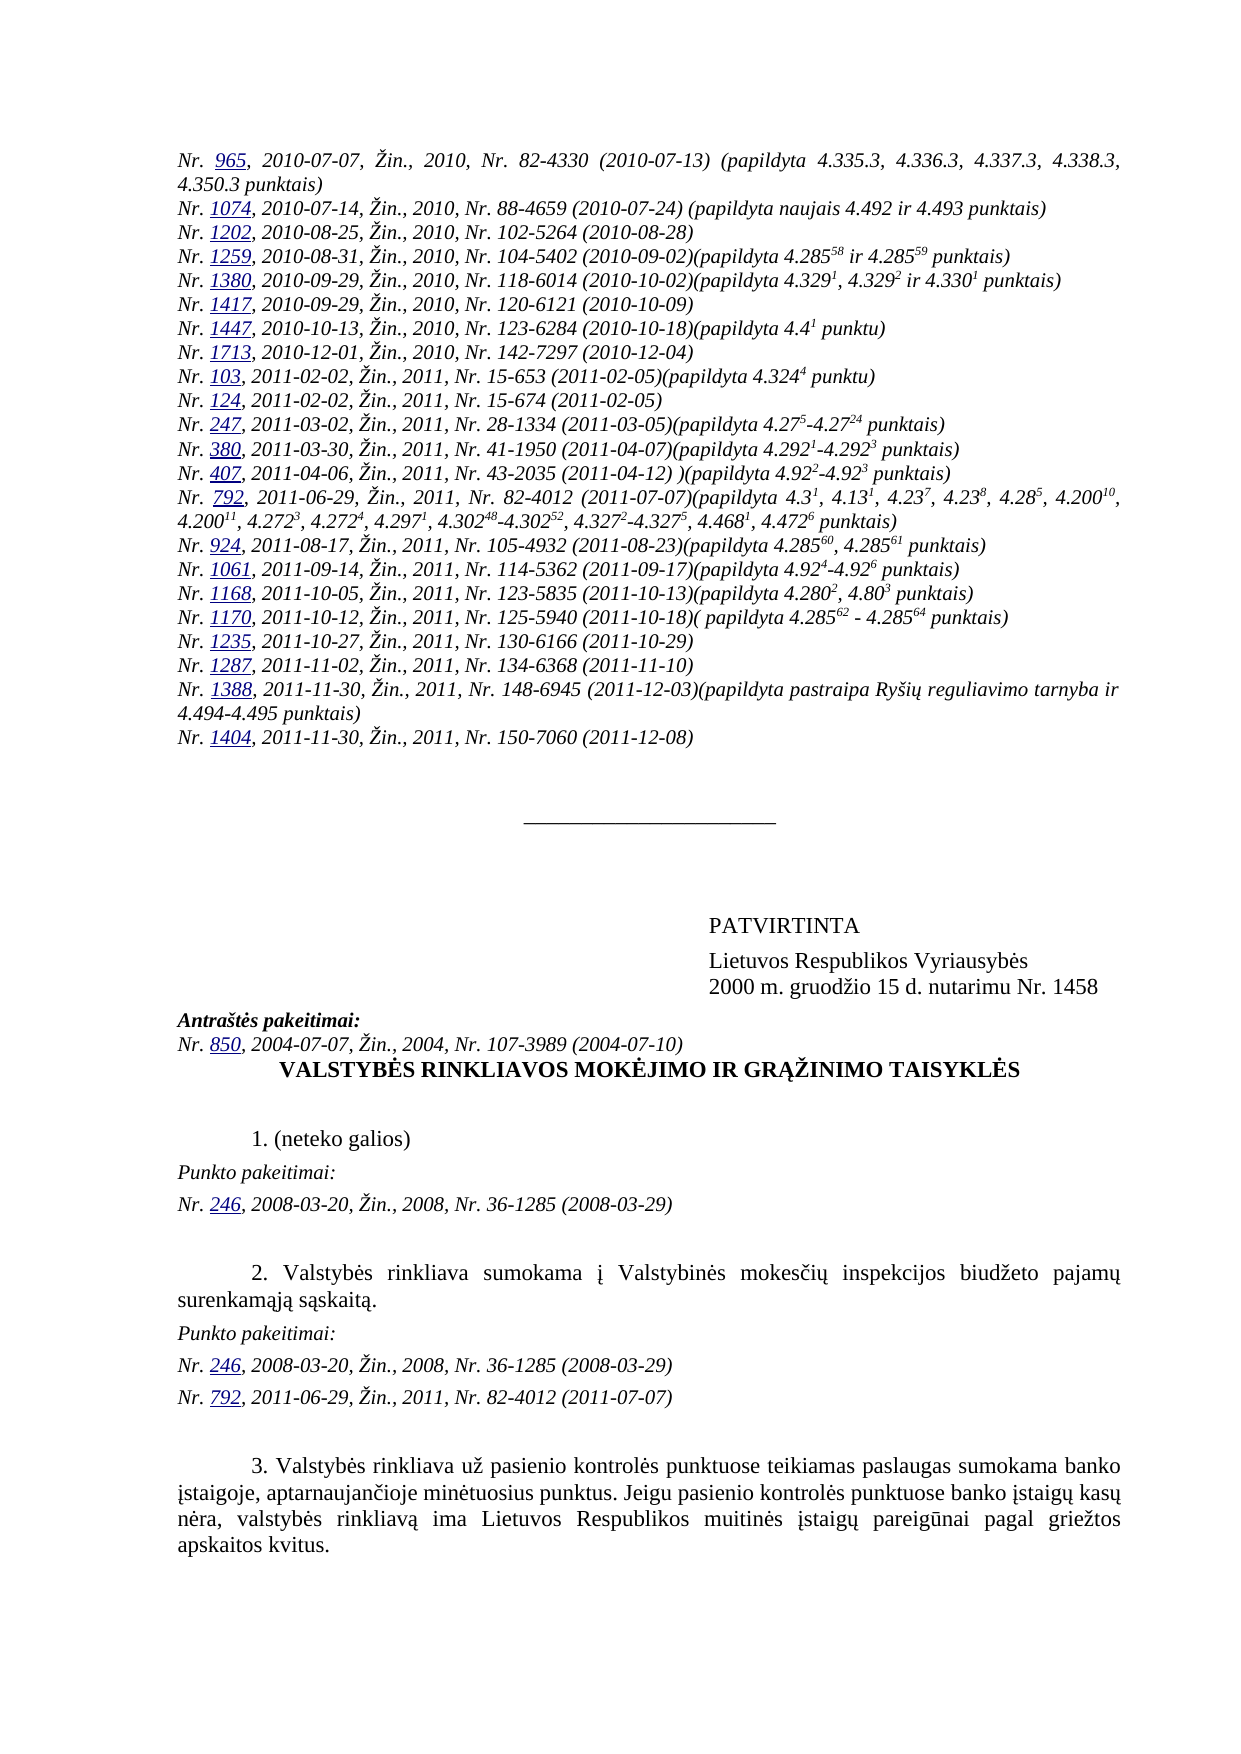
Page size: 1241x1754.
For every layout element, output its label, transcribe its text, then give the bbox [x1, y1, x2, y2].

text Nr. 1713, 2010-12-01, Žin., 2010, Nr. 142-7297 (2010-12-04) [177, 340, 1122, 364]
text Nr. 246, 2008-03-20, Žin., 2008, Nr. 36-1285 (2008-03-29) [177, 1192, 1122, 1216]
text Nr. 1170, 2011-10-12, Žin., 2011, Nr. 125-5940 (2011-10-18)( papildyta 4.28562 - 4.28564 punktais) [177, 605, 1122, 629]
text Nr. 1417, 2010-09-29, Žin., 2010, Nr. 120-6121 (2010-10-09) [177, 292, 1122, 316]
text Nr. 407, 2011-04-06, Žin., 2011, Nr. 43-2035 (2011-04-12) )(papildyta 4.922-4.923 punktais) [177, 461, 1122, 484]
text Nr. 124, 2011-02-02, Žin., 2011, Nr. 15-674 (2011-02-05) [177, 388, 1122, 412]
text Antraštės pakeitimai: [177, 1008, 1122, 1032]
text 1. (neteko galios) [177, 1125, 1122, 1152]
text 3. Valstybės rinkliava už pasienio kontrolės punktuose teikiamas paslaugas sumokama banko įstaigoje, aptarnaujančioje minėtuosius punktus. Jeigu pasienio kontrolės punktuose banko įstaigų kasų nėra, valstybės rinkliavą ima Lietuvos Respublikos muitinės įstaigų pareigūnai pagal griežtos apskaitos kvitus. [177, 1452, 1122, 1558]
text Nr. 1235, 2011-10-27, Žin., 2011, Nr. 130-6166 (2011-10-29) [177, 629, 1122, 653]
text Nr. 1404, 2011-11-30, Žin., 2011, Nr. 150-7060 (2011-12-08) [177, 725, 1122, 749]
text Nr. 380, 2011-03-30, Žin., 2011, Nr. 41-1950 (2011-04-07)(papildyta 4.2921-4.2923 punktais) [177, 436, 1122, 461]
text 2. Valstybės rinkliava sumokama į Valstybinės mokesčių inspekcijos biudžeto pajamų surenkamąją sąskaitą. [177, 1259, 1122, 1312]
text Nr. 1380, 2010-09-29, Žin., 2010, Nr. 118-6014 (2010-10-02)(papildyta 4.3291, 4.3292 ir 4.3301 punktais) [177, 268, 1122, 292]
text Nr. 1061, 2011-09-14, Žin., 2011, Nr. 114-5362 (2011-09-17)(papildyta 4.924-4.926 punktais) [177, 557, 1122, 581]
text Nr. 103, 2011-02-02, Žin., 2011, Nr. 15-653 (2011-02-05)(papildyta 4.3244 punktu) [177, 364, 1122, 388]
text –––––––––––––––––––––– [177, 808, 1122, 834]
text Nr. 792, 2011-06-29, Žin., 2011, Nr. 82-4012 (2011-07-07) [177, 1385, 1122, 1409]
text Patvirtinta [709, 912, 1122, 938]
text Nr. 1287, 2011-11-02, Žin., 2011, Nr. 134-6368 (2011-11-10) [177, 653, 1122, 677]
text Nr. 792, 2011-06-29, Žin., 2011, Nr. 82-4012 (2011-07-07)(papildyta 4.31, 4.131, 4.237, 4.238, 4.285, 4.20010, 4.20011, 4.2723, 4.2724, 4.2971, 4.30248-4.30252, 4.3272-4.3275, 4.4681, 4.4726 punktais) [177, 484, 1122, 533]
text Nr. 246, 2008-03-20, Žin., 2008, Nr. 36-1285 (2008-03-29) [177, 1353, 1122, 1377]
text Punkto pakeitimai: [177, 1160, 1122, 1184]
text Nr. 1447, 2010-10-13, Žin., 2010, Nr. 123-6284 (2010-10-18)(papildyta 4.41 punktu) [177, 316, 1122, 340]
text Nr. 965, 2010-07-07, Žin., 2010, Nr. 82-4330 (2010-07-13) (papildyta 4.335.3, 4.336.3, 4.337.3, 4.338.3, 4.350.3 punktais) [177, 148, 1122, 196]
text VALSTYBĖS RINKLIAVOS MOKĖJIMO IR GRĄŽINIMO TAISYKLĖS [177, 1056, 1122, 1082]
text Nr. 1388, 2011-11-30, Žin., 2011, Nr. 148-6945 (2011-12-03)(papildyta pastraipa Ryšių reguliavimo tarnyba ir 4.494-4.495 punktais) [177, 677, 1122, 725]
text Nr. 1074, 2010-07-14, Žin., 2010, Nr. 88-4659 (2010-07-24) (papildyta naujais 4.492 ir 4.493 punktais) [177, 196, 1122, 220]
text Nr. 924, 2011-08-17, Žin., 2011, Nr. 105-4932 (2011-08-23)(papildyta 4.28560, 4.28561 punktais) [177, 533, 1122, 557]
text Nr. 247, 2011-03-02, Žin., 2011, Nr. 28-1334 (2011-03-05)(papildyta 4.275-4.2724 punktais) [177, 412, 1122, 436]
text Nr. 850, 2004-07-07, Žin., 2004, Nr. 107-3989 (2004-07-10) [177, 1032, 1122, 1056]
text Nr. 1168, 2011-10-05, Žin., 2011, Nr. 123-5835 (2011-10-13)(papildyta 4.2802, 4.803 punktais) [177, 581, 1122, 605]
text Lietuvos Respublikos Vyriausybės 2000 m. gruodžio 15 d. nutarimu Nr. 1458 [709, 947, 1122, 999]
text Nr. 1202, 2010-08-25, Žin., 2010, Nr. 102-5264 (2010-08-28) [177, 220, 1122, 244]
text Punkto pakeitimai: [177, 1321, 1122, 1344]
text Nr. 1259, 2010-08-31, Žin., 2010, Nr. 104-5402 (2010-09-02)(papildyta 4.28558 ir 4.28559 punktais) [177, 244, 1122, 268]
